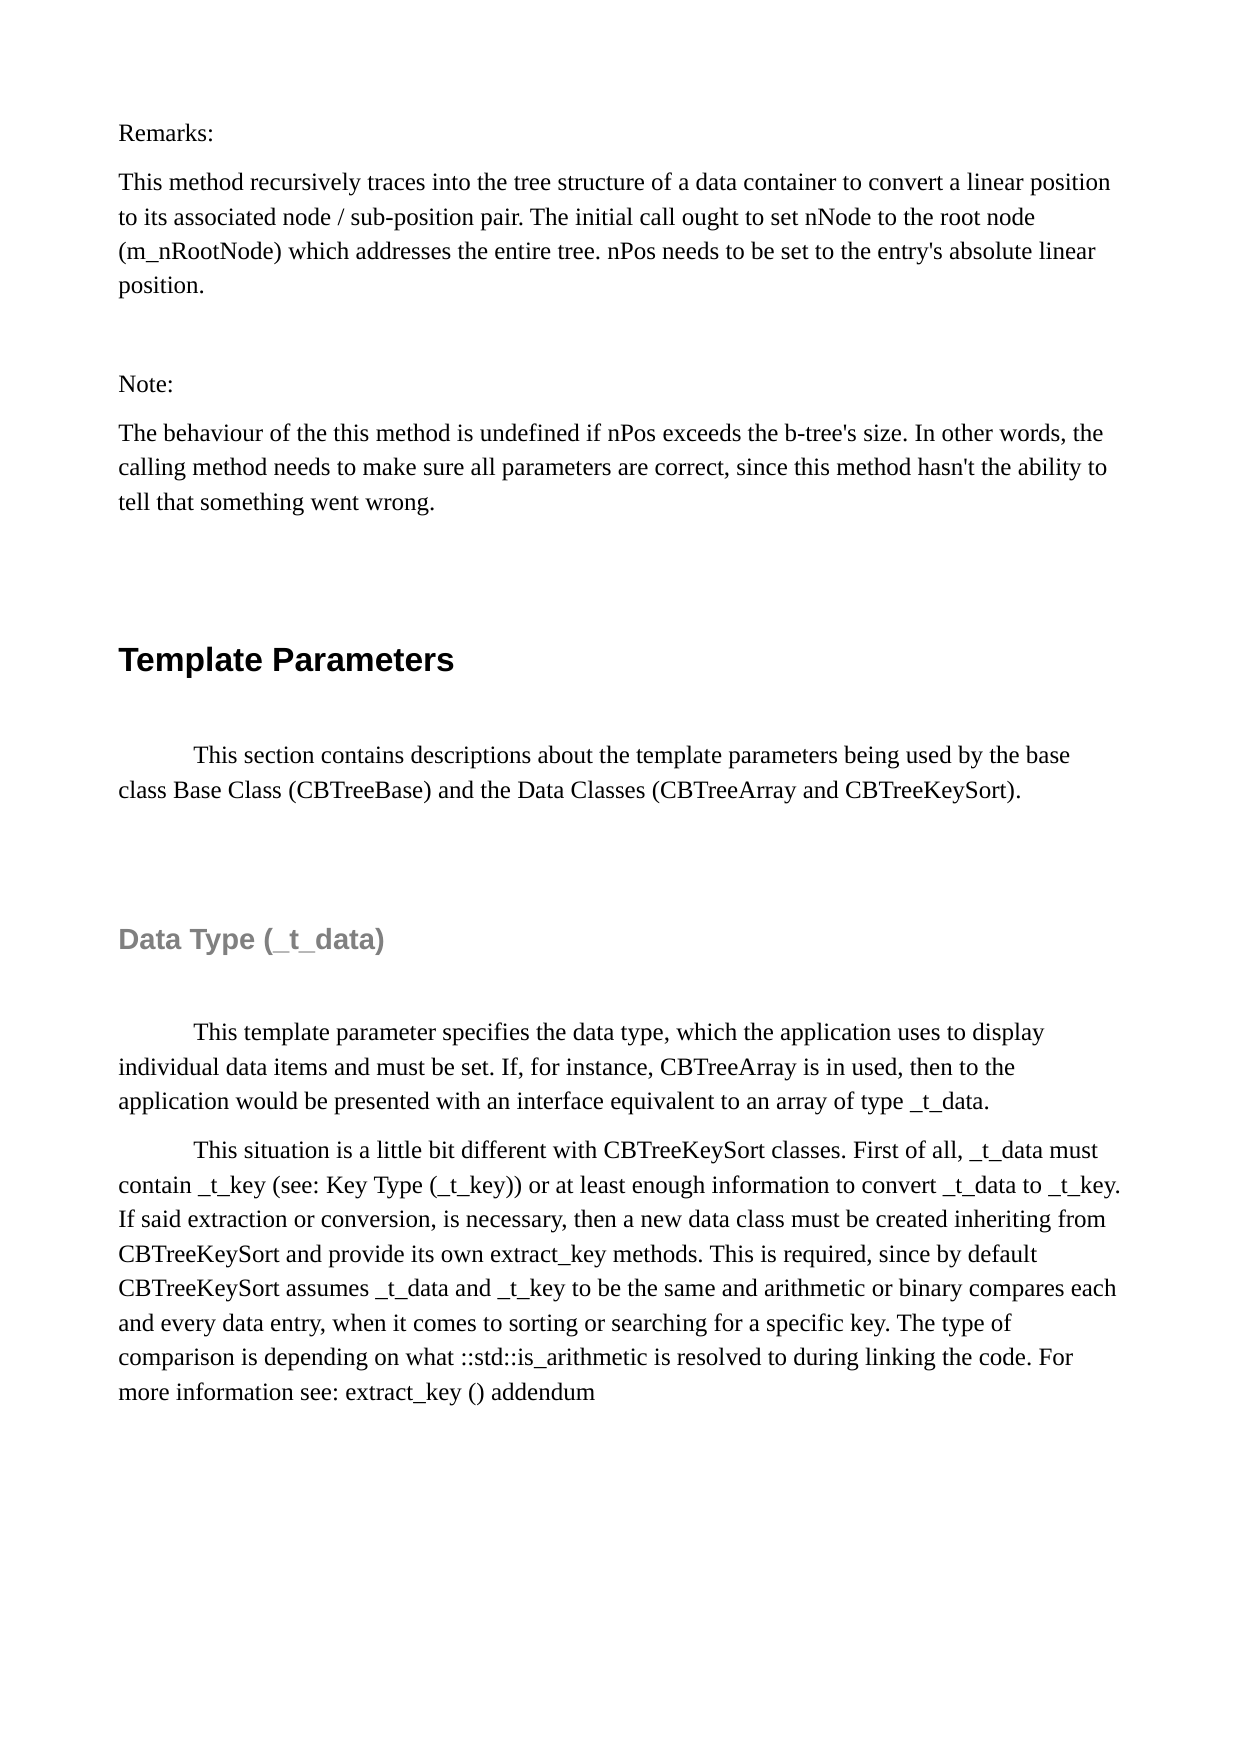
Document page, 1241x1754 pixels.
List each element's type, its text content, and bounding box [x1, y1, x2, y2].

text This template parameter specifies the data type, which the application uses to display individual data items and must be set. If, for instance, CBTreeArray is in used, then to the application would be presented with an interface equivalent to an array of type _t_data. [118, 1017, 1122, 1115]
text This situation is a little bit different with CBTreeKeySort classes. First of all, _t_data must contain _t_key (see: Key Type (_t_key)) or at least enough information to convert _t_data to _t_key. If said extraction or conversion, is necessary, then a new data class must be created inheriting from CBTreeKeySort and provide its own extract_key methods. This is required, since by default CBTreeKeySort assumes _t_data and _t_key to be the same and arithmetic or binary compares each and every data entry, when it comes to sorting or searching for a specific key. The type of comparison is depending on what ::std::is_arithmetic is resolved to during linking the code. For more information see: extract_key () addendum [118, 1135, 1122, 1405]
text The behaviour of the this method is undefined if nPos exceeds the b-tree's size. In other words, the calling method needs to make sure all parameters are correct, since this method hasn't the ability to tell that something went wrong. [118, 418, 1122, 516]
text Note: [118, 369, 1122, 397]
subtitle Template Parameters [118, 640, 1122, 679]
text This section contains descriptions about the template parameters being used by the base class Base Class (CBTreeBase) and the Data Classes (CBTreeArray and CBTreeKeySort). [118, 740, 1122, 804]
text Remarks: [118, 118, 1122, 147]
text This method recursively traces into the tree structure of a data container to convert a linear position to its associated node / sub-position pair. The initial call ought to set nNode to the root node (m_nRootNode) which addresses the entire tree. nPos needs to be set to the entry's absolute linear position. [118, 167, 1122, 299]
subtitle Data Type (_t_data) [118, 922, 1122, 956]
